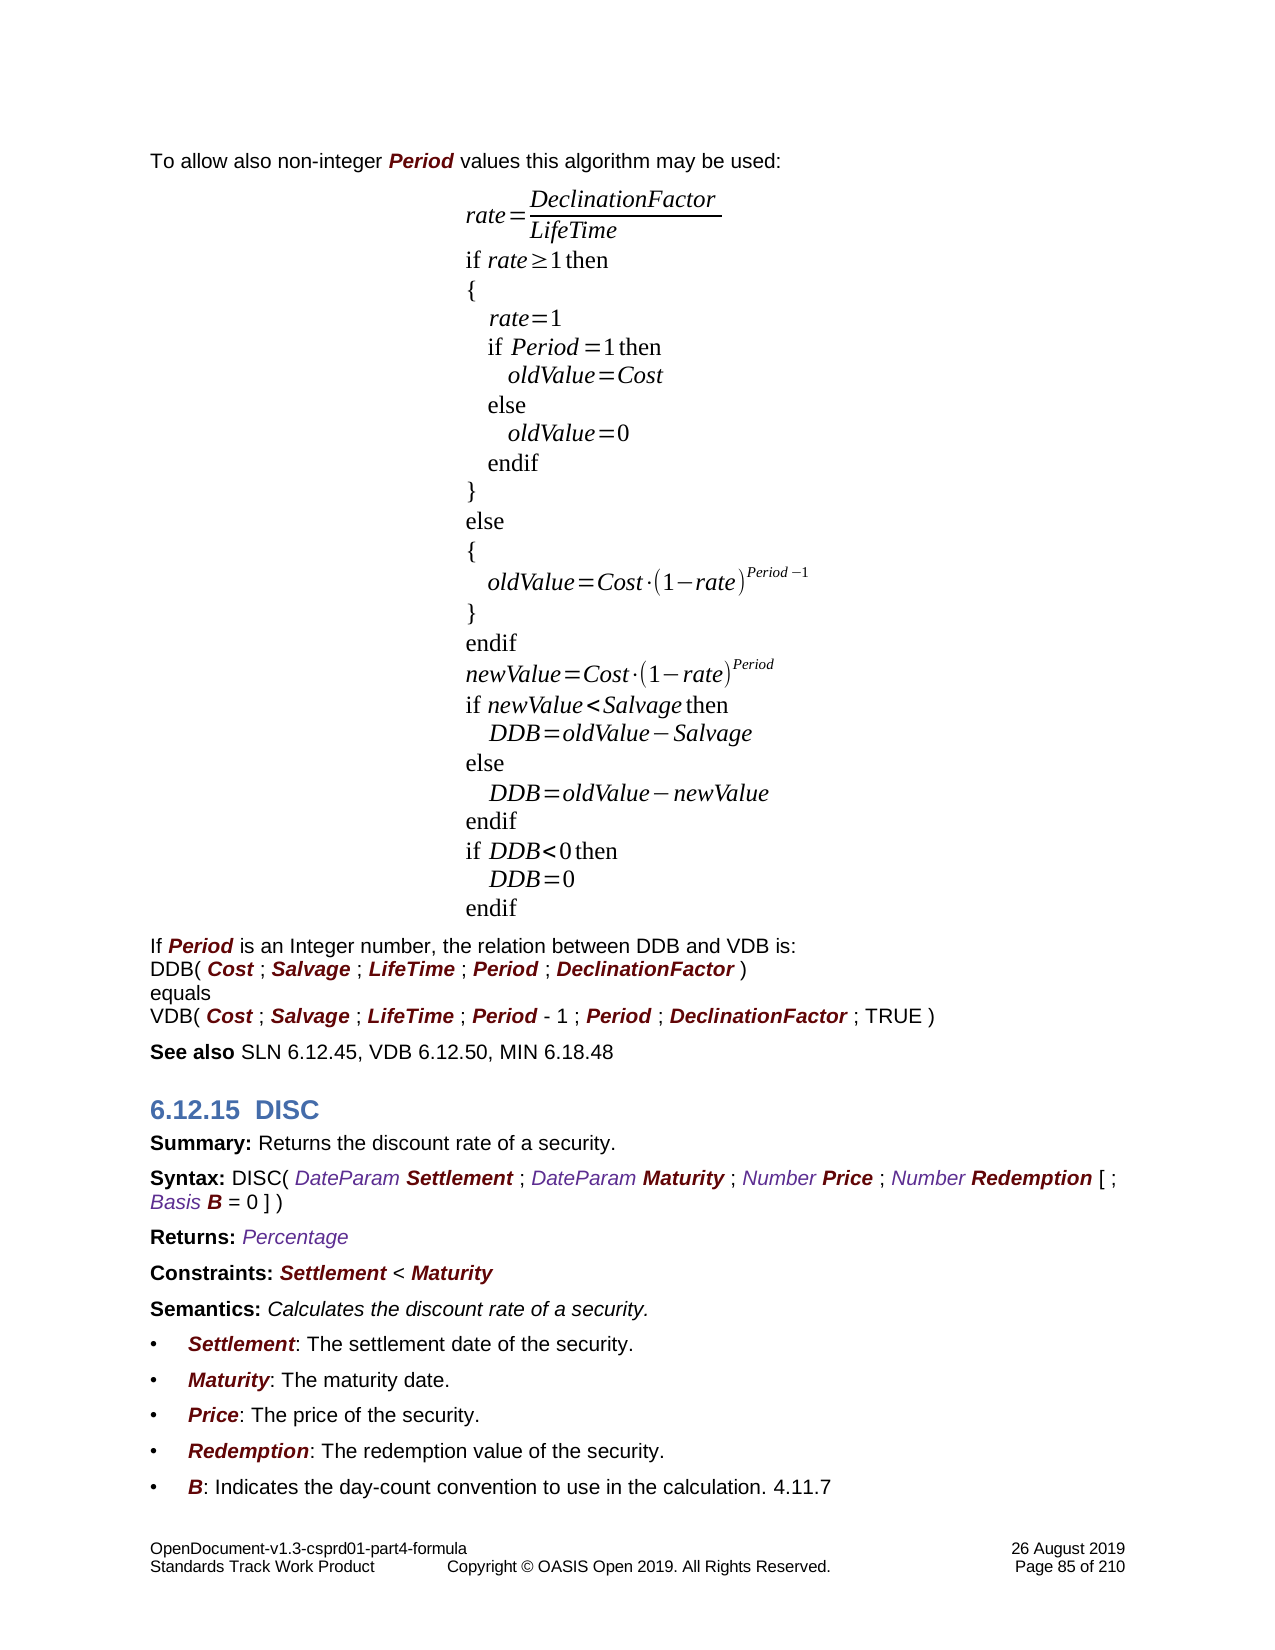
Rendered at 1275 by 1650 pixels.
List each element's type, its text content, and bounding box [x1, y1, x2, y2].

subtitle DISC [150, 1095, 1125, 1125]
text Returns: Percentage [150, 1226, 1125, 1249]
text Semantics: Calculates the discount rate of a security. [150, 1297, 1125, 1321]
text See also SLN 6.12.45, VDB 6.12.50, MIN 6.18.48 [150, 1040, 1125, 1064]
text If Period is an Integer number, the relation between DDB and VDB is: DDB( Cost ; Salvage ; LifeTime ; Period ; DeclinationFactor ) equals VDB( Cost ; Salvage ; LifeTime ; Period - 1 ; Period ; DeclinationFactor ; TRUE ) [150, 934, 1125, 1028]
list B: Indicates the day-count convention to use in the calculation. 4.11.7 [150, 1475, 1125, 1499]
list Maturity: The maturity date. [150, 1368, 1125, 1392]
list Settlement: The settlement date of the security. [150, 1333, 1125, 1356]
text Summary: Returns the discount rate of a security. [150, 1131, 1125, 1154]
text Constraints: Settlement < Maturity [150, 1261, 1125, 1285]
list Redemption: The redemption value of the security. [150, 1439, 1125, 1463]
text To allow also non-integer Period values this algorithm may be used: [150, 150, 1125, 173]
list Price: The price of the security. [150, 1404, 1125, 1427]
text Syntax: DISC( DateParam Settlement ; DateParam Maturity ; Number Price ; Number Redemption [ ; Basis B = 0 ] ) [150, 1167, 1125, 1214]
